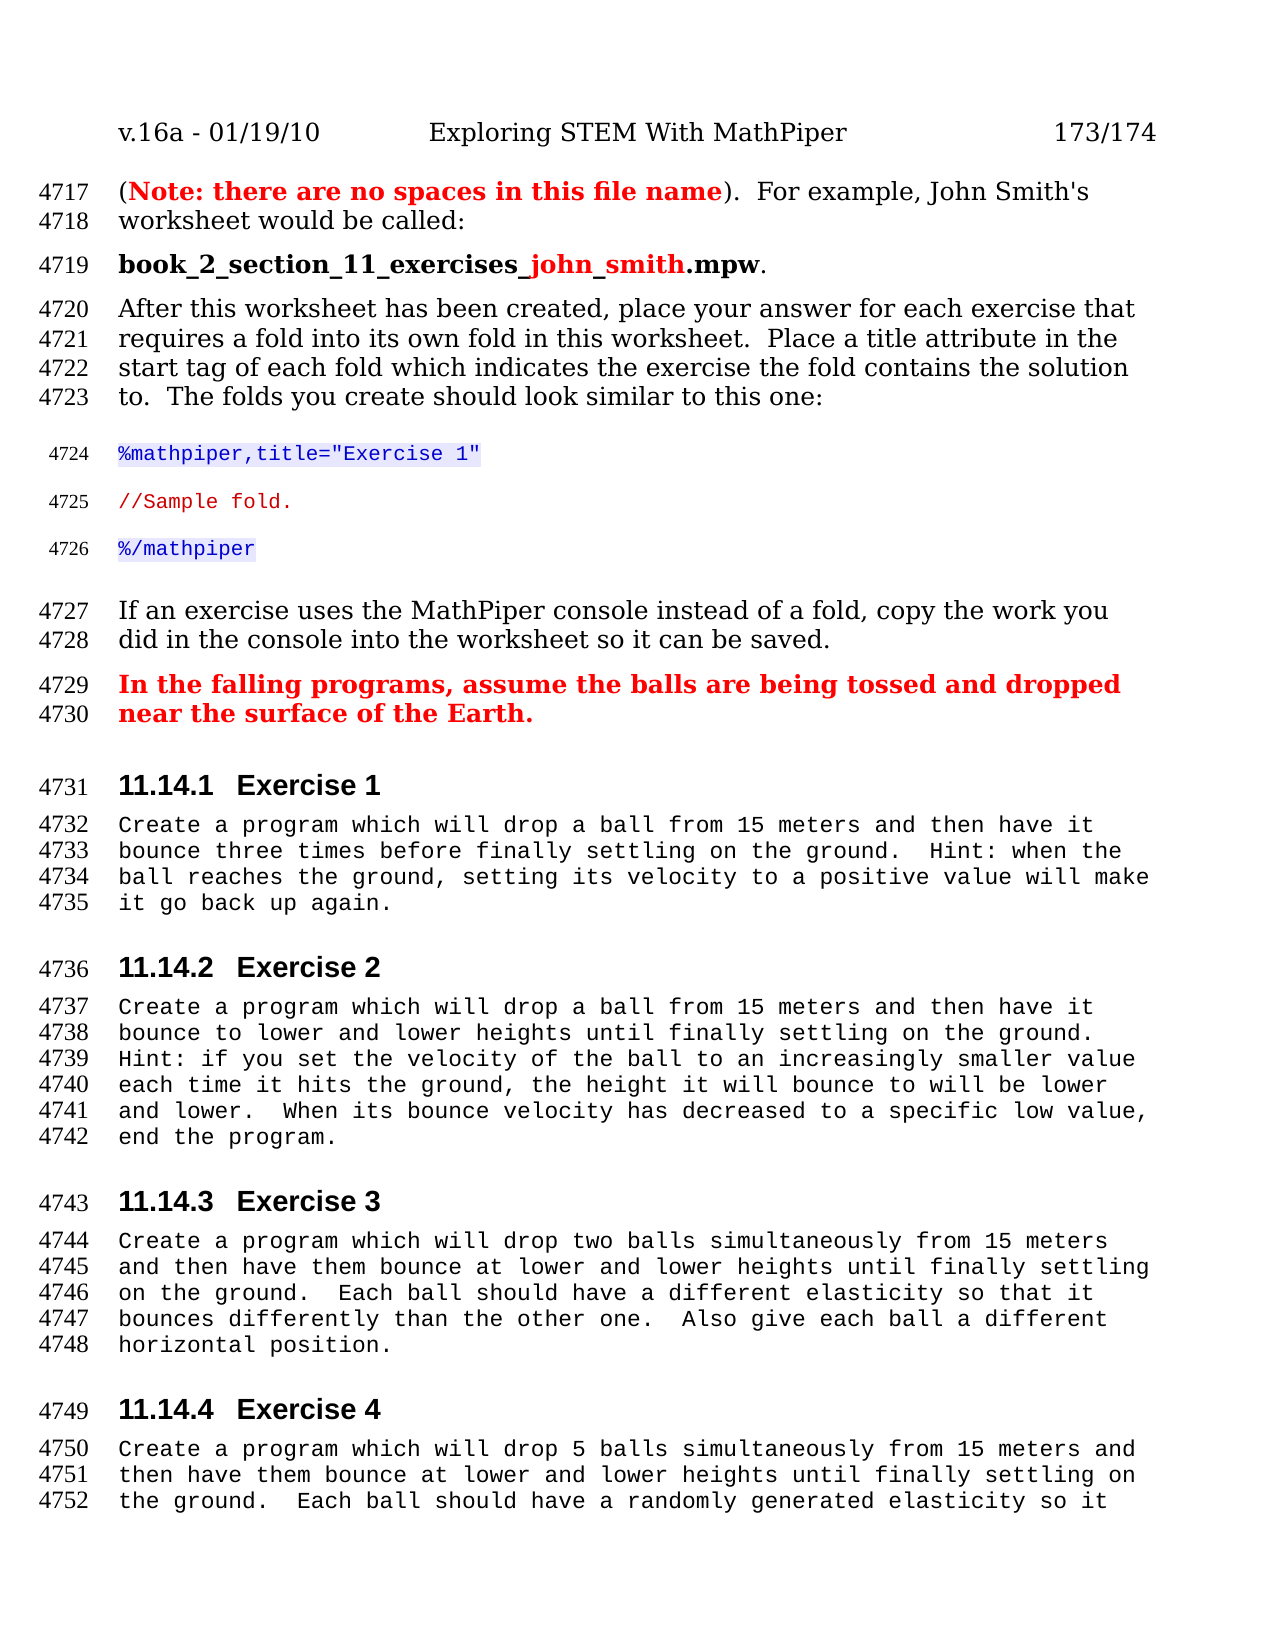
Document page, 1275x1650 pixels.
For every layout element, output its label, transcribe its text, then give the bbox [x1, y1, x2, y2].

text book_2_section_11_exercises_john_smith.mpw. [118, 250, 1157, 280]
text Create a program which will drop two balls simultaneously from 15 meters and then have them bounce at lower and lower heights until finally settling on the ground. Each ball should have a different elasticity so that it bounces differently than the other one. Also give each ball a different horizontal position. [118, 1229, 1157, 1359]
subtitle Exercise 4 [118, 1392, 1157, 1426]
text Create a program which will drop a ball from 15 meters and then have it bounce to lower and lower heights until finally settling on the ground. Hint: if you set the velocity of the ball to an increasingly smaller value each time it hits the ground, the height it will bounce to will be lower and lower. When its bounce velocity has decreased to a specific low value, end the program. [118, 995, 1157, 1151]
subtitle Exercise 2 [118, 950, 1157, 983]
text Create a program which will drop 5 balls simultaneously from 15 meters and then have them bounce at lower and lower heights until finally settling on the ground. Each ball should have a randomly generated elasticity so it [118, 1438, 1157, 1516]
text //Sample fold. [118, 491, 1157, 514]
text %mathpiper,title="Exercise 1" [118, 443, 1157, 467]
text %/mathpiper [118, 538, 1157, 562]
text In the falling programs, assume the balls are being tossed and dropped near the surface of the Earth. [118, 670, 1157, 728]
text If an exercise uses the MathPiper console instead of a fold, copy the work you did in the console into the worksheet so it can be saved. [118, 596, 1157, 655]
subtitle Exercise 1 [118, 768, 1157, 801]
text After this worksheet has been created, place your answer for each exercise that requires a fold into its own fold in this worksheet. Place a title attribute in the start tag of each fold which indicates the exercise the fold contains the solution to. The folds you create should look similar to this one: [118, 295, 1157, 411]
subtitle Exercise 3 [118, 1184, 1157, 1218]
text (Note: there are no spaces in this file name). For example, John Smith's worksheet would be called: [118, 177, 1157, 235]
text Create a program which will drop a ball from 15 meters and then have it bounce three times before finally settling on the ground. Hint: when the ball reaches the ground, setting its velocity to a positive value will make it go back up again. [118, 813, 1157, 917]
